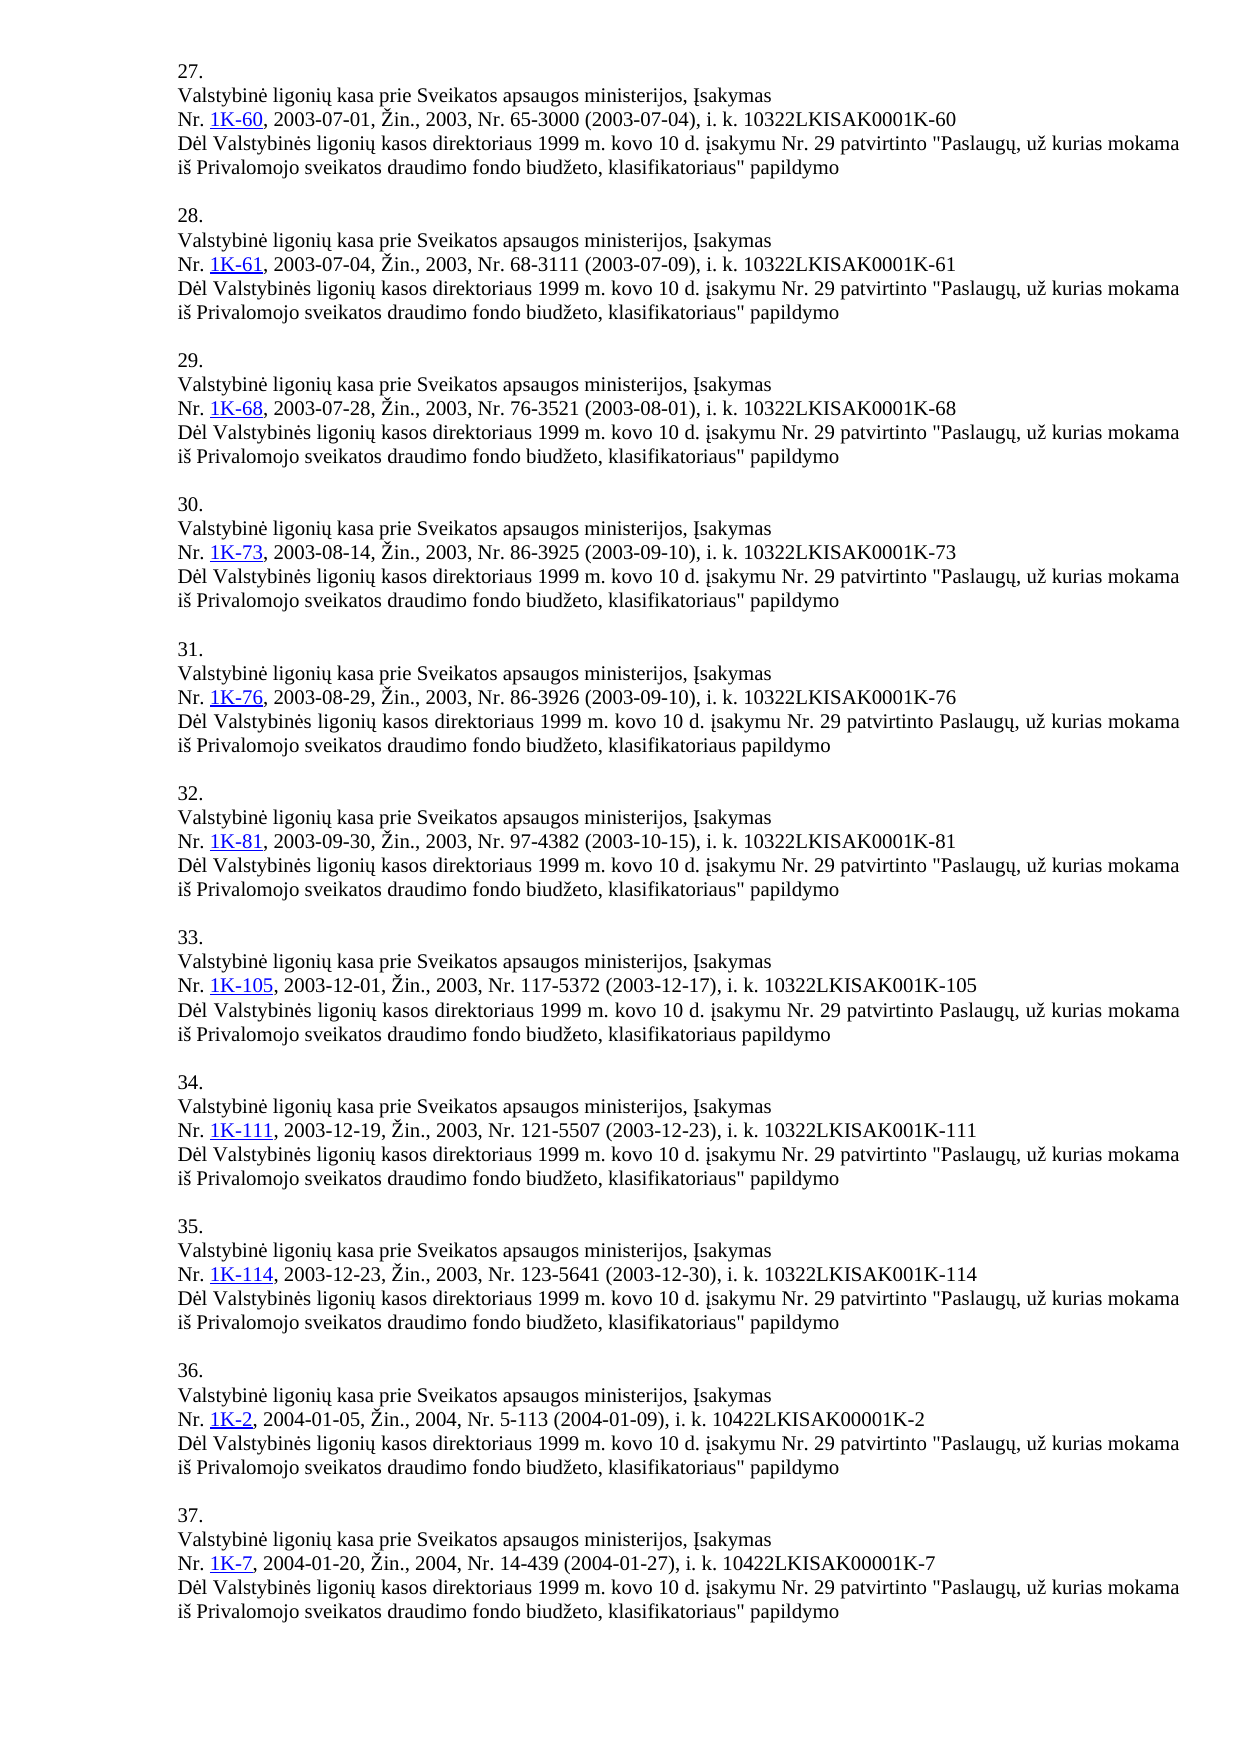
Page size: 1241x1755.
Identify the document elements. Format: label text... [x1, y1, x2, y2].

text 32. [177, 781, 1181, 805]
text Nr. 1K-76, 2003-08-29, Žin., 2003, Nr. 86-3926 (2003-09-10), i. k. 10322LKISAK0001K-76 [177, 685, 1181, 709]
text Valstybinė ligonių kasa prie Sveikatos apsaugos ministerijos, Įsakymas [177, 661, 1181, 685]
text 29. [177, 348, 1181, 372]
text Nr. 1K-68, 2003-07-28, Žin., 2003, Nr. 76-3521 (2003-08-01), i. k. 10322LKISAK0001K-68 [177, 396, 1181, 420]
text Valstybinė ligonių kasa prie Sveikatos apsaugos ministerijos, Įsakymas [177, 805, 1181, 829]
text Dėl Valstybinės ligonių kasos direktoriaus 1999 m. kovo 10 d. įsakymu Nr. 29 patvirtinto "Paslaugų, už kurias mokama iš Privalomojo sveikatos draudimo fondo biudžeto, klasifikatoriaus" papildymo [177, 131, 1181, 179]
text 31. [177, 637, 1181, 661]
text 37. [177, 1503, 1181, 1527]
text 27. [177, 59, 1181, 83]
text Valstybinė ligonių kasa prie Sveikatos apsaugos ministerijos, Įsakymas [177, 83, 1181, 107]
text 36. [177, 1358, 1181, 1382]
text Nr. 1K-114, 2003-12-23, Žin., 2003, Nr. 123-5641 (2003-12-30), i. k. 10322LKISAK001K-114 [177, 1262, 1181, 1286]
text Valstybinė ligonių kasa prie Sveikatos apsaugos ministerijos, Įsakymas [177, 1382, 1181, 1407]
text Nr. 1K-7, 2004-01-20, Žin., 2004, Nr. 14-439 (2004-01-27), i. k. 10422LKISAK00001K-7 [177, 1551, 1181, 1575]
text Dėl Valstybinės ligonių kasos direktoriaus 1999 m. kovo 10 d. įsakymu Nr. 29 patvirtinto "Paslaugų, už kurias mokama iš Privalomojo sveikatos draudimo fondo biudžeto, klasifikatoriaus" papildymo [177, 276, 1181, 324]
text Valstybinė ligonių kasa prie Sveikatos apsaugos ministerijos, Įsakymas [177, 227, 1181, 252]
text Valstybinė ligonių kasa prie Sveikatos apsaugos ministerijos, Įsakymas [177, 1094, 1181, 1118]
text Nr. 1K-111, 2003-12-19, Žin., 2003, Nr. 121-5507 (2003-12-23), i. k. 10322LKISAK001K-111 [177, 1118, 1181, 1142]
text Valstybinė ligonių kasa prie Sveikatos apsaugos ministerijos, Įsakymas [177, 949, 1181, 973]
text Nr. 1K-73, 2003-08-14, Žin., 2003, Nr. 86-3925 (2003-09-10), i. k. 10322LKISAK0001K-73 [177, 540, 1181, 564]
text Dėl Valstybinės ligonių kasos direktoriaus 1999 m. kovo 10 d. įsakymu Nr. 29 patvirtinto "Paslaugų, už kurias mokama iš Privalomojo sveikatos draudimo fondo biudžeto, klasifikatoriaus" papildymo [177, 1431, 1181, 1479]
text Dėl Valstybinės ligonių kasos direktoriaus 1999 m. kovo 10 d. įsakymu Nr. 29 patvirtinto "Paslaugų, už kurias mokama iš Privalomojo sveikatos draudimo fondo biudžeto, klasifikatoriaus" papildymo [177, 420, 1181, 468]
text 35. [177, 1214, 1181, 1238]
text Dėl Valstybinės ligonių kasos direktoriaus 1999 m. kovo 10 d. įsakymu Nr. 29 patvirtinto "Paslaugų, už kurias mokama iš Privalomojo sveikatos draudimo fondo biudžeto, klasifikatoriaus" papildymo [177, 564, 1181, 612]
text Dėl Valstybinės ligonių kasos direktoriaus 1999 m. kovo 10 d. įsakymu Nr. 29 patvirtinto Paslaugų, už kurias mokama iš Privalomojo sveikatos draudimo fondo biudžeto, klasifikatoriaus papildymo [177, 709, 1181, 757]
text 33. [177, 925, 1181, 949]
text Valstybinė ligonių kasa prie Sveikatos apsaugos ministerijos, Įsakymas [177, 372, 1181, 396]
text Valstybinė ligonių kasa prie Sveikatos apsaugos ministerijos, Įsakymas [177, 516, 1181, 540]
text 34. [177, 1070, 1181, 1094]
text Dėl Valstybinės ligonių kasos direktoriaus 1999 m. kovo 10 d. įsakymu Nr. 29 patvirtinto "Paslaugų, už kurias mokama iš Privalomojo sveikatos draudimo fondo biudžeto, klasifikatoriaus" papildymo [177, 1142, 1181, 1190]
text Dėl Valstybinės ligonių kasos direktoriaus 1999 m. kovo 10 d. įsakymu Nr. 29 patvirtinto "Paslaugų, už kurias mokama iš Privalomojo sveikatos draudimo fondo biudžeto, klasifikatoriaus" papildymo [177, 1286, 1181, 1334]
text Valstybinė ligonių kasa prie Sveikatos apsaugos ministerijos, Įsakymas [177, 1527, 1181, 1551]
text Nr. 1K-105, 2003-12-01, Žin., 2003, Nr. 117-5372 (2003-12-17), i. k. 10322LKISAK001K-105 [177, 973, 1181, 997]
text Dėl Valstybinės ligonių kasos direktoriaus 1999 m. kovo 10 d. įsakymu Nr. 29 patvirtinto "Paslaugų, už kurias mokama iš Privalomojo sveikatos draudimo fondo biudžeto, klasifikatoriaus" papildymo [177, 853, 1181, 901]
text Nr. 1K-81, 2003-09-30, Žin., 2003, Nr. 97-4382 (2003-10-15), i. k. 10322LKISAK0001K-81 [177, 829, 1181, 853]
text Dėl Valstybinės ligonių kasos direktoriaus 1999 m. kovo 10 d. įsakymu Nr. 29 patvirtinto "Paslaugų, už kurias mokama iš Privalomojo sveikatos draudimo fondo biudžeto, klasifikatoriaus" papildymo [177, 1575, 1181, 1623]
text 30. [177, 492, 1181, 516]
text Nr. 1K-2, 2004-01-05, Žin., 2004, Nr. 5-113 (2004-01-09), i. k. 10422LKISAK00001K-2 [177, 1407, 1181, 1431]
text 28. [177, 203, 1181, 227]
text Nr. 1K-61, 2003-07-04, Žin., 2003, Nr. 68-3111 (2003-07-09), i. k. 10322LKISAK0001K-61 [177, 252, 1181, 276]
text Valstybinė ligonių kasa prie Sveikatos apsaugos ministerijos, Įsakymas [177, 1238, 1181, 1262]
text Dėl Valstybinės ligonių kasos direktoriaus 1999 m. kovo 10 d. įsakymu Nr. 29 patvirtinto Paslaugų, už kurias mokama iš Privalomojo sveikatos draudimo fondo biudžeto, klasifikatoriaus papildymo [177, 997, 1181, 1046]
text Nr. 1K-60, 2003-07-01, Žin., 2003, Nr. 65-3000 (2003-07-04), i. k. 10322LKISAK0001K-60 [177, 107, 1181, 131]
